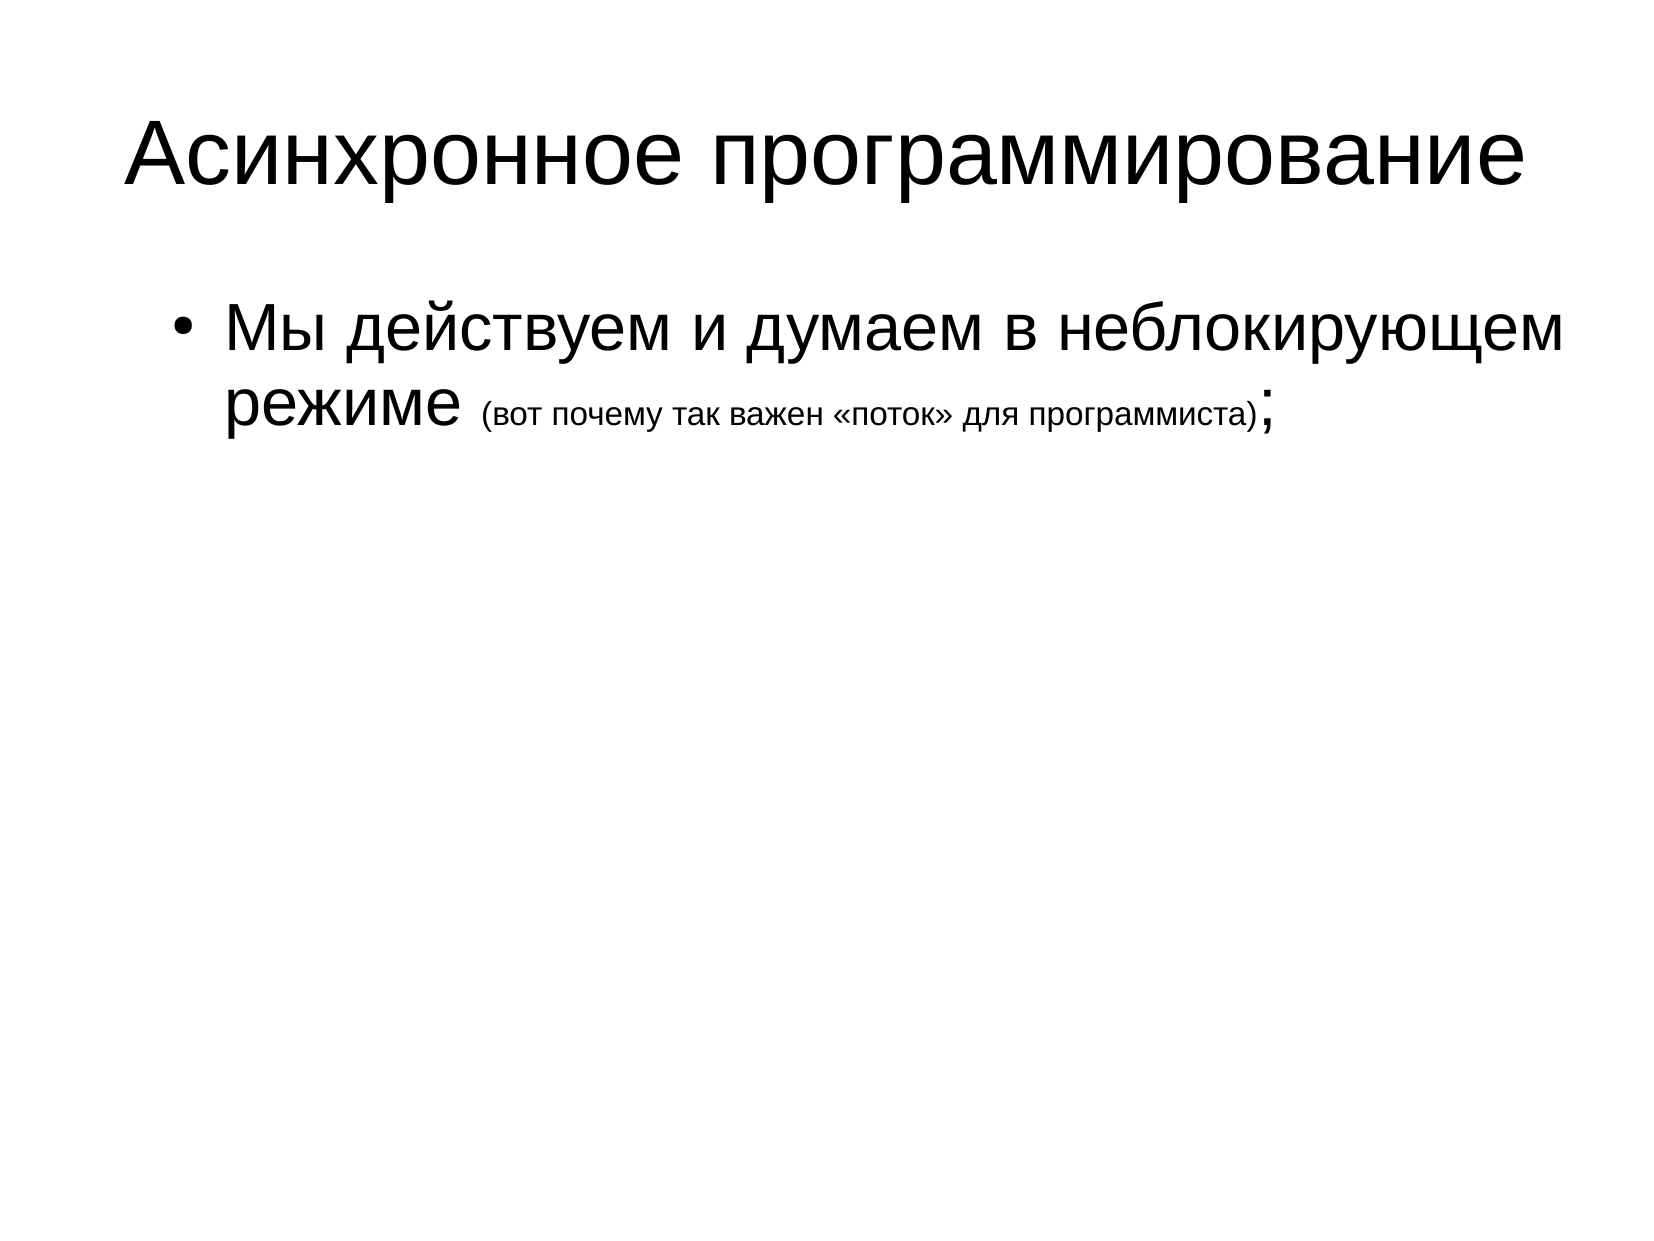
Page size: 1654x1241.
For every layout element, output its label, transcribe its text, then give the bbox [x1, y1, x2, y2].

list Мы действуем и думаем в неблокирующем режиме (вот почему так важен «поток» для программиста); [82, 290, 1571, 1010]
title Асинхронное программирование [82, 49, 1571, 257]
